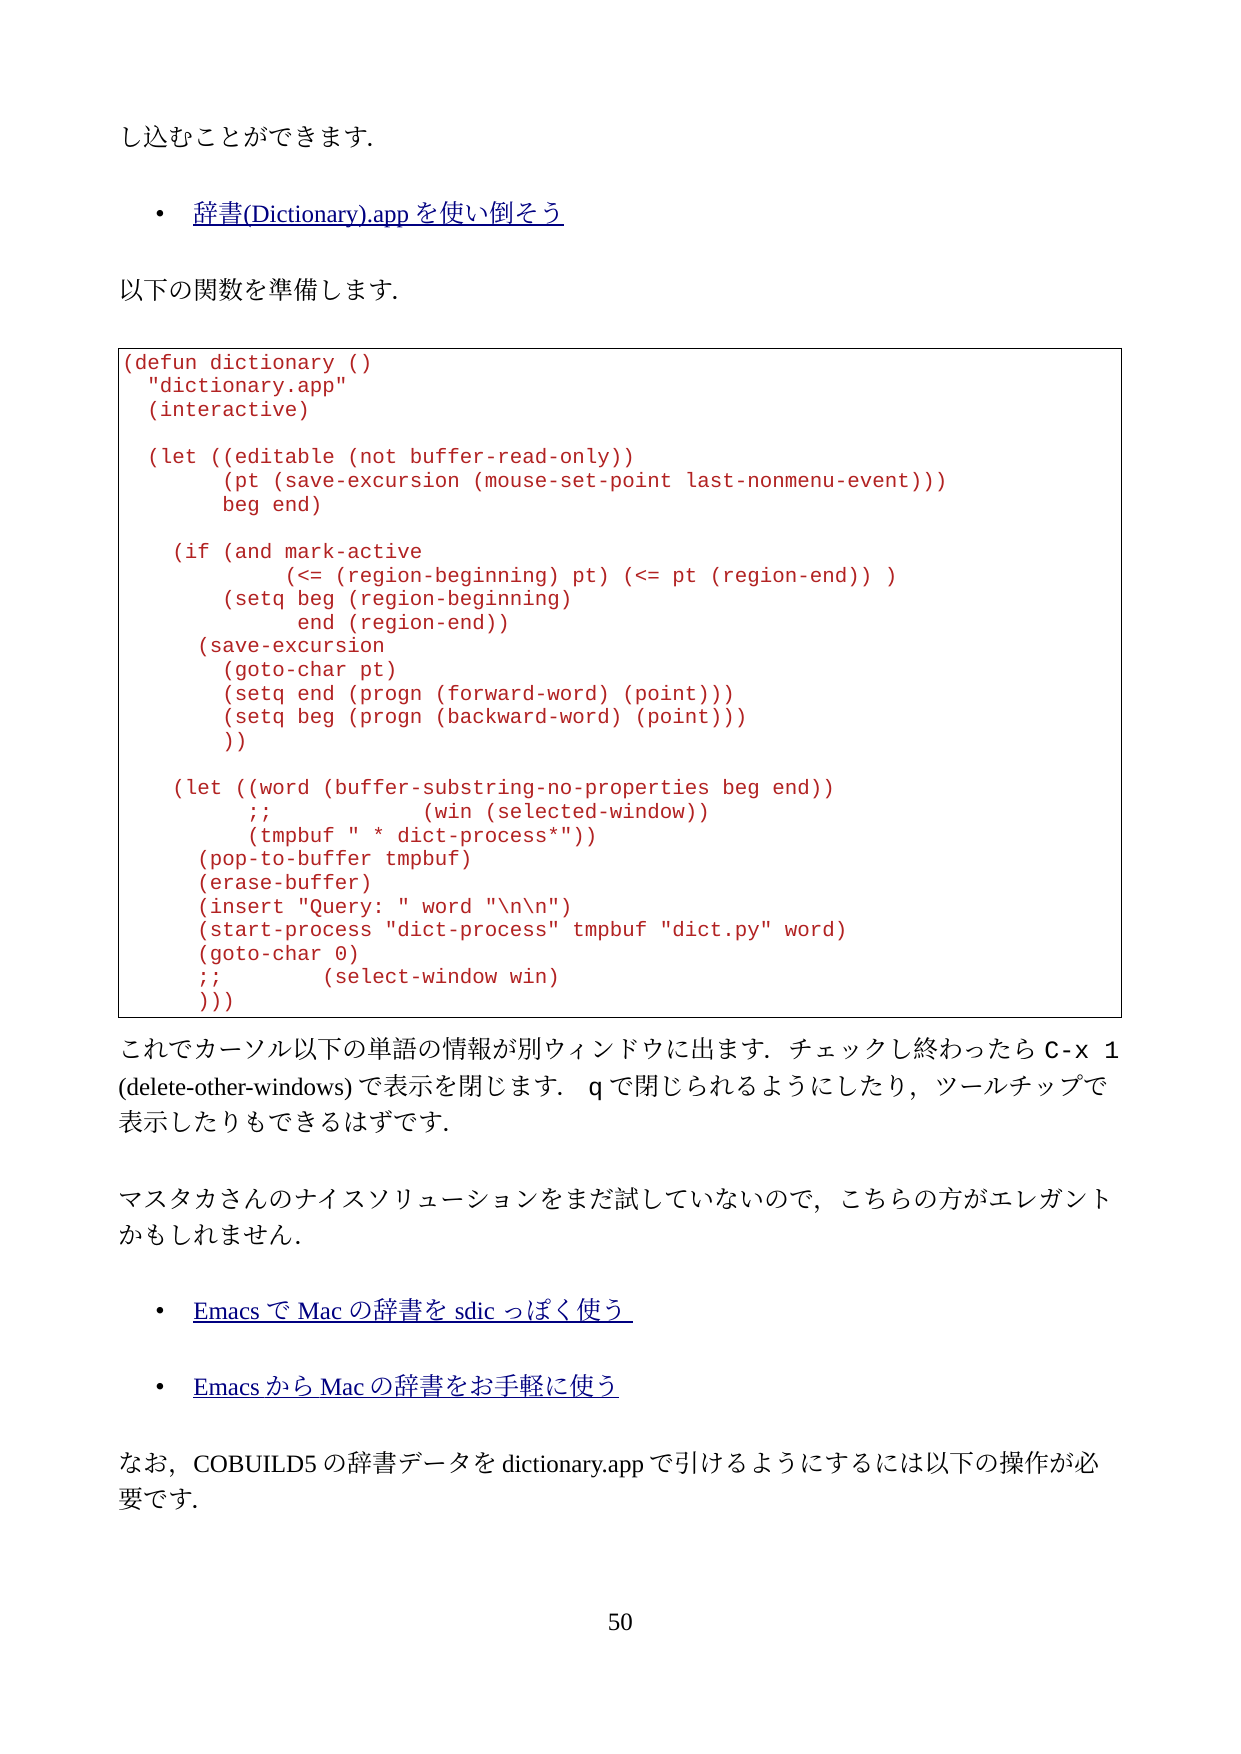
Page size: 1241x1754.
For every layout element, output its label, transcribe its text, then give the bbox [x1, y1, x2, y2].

text beg end) [119, 490, 1121, 513]
text (setq beg (region-beginning) [119, 584, 1121, 608]
text マスタカさんのナイスソリューションをまだ試していないので，こちらの方がエレガントかもしれません． [118, 1180, 1122, 1281]
text (pop-to-buffer tmpbuf) [119, 844, 1121, 868]
text (<= (region-beginning) pt) (<= pt (region-end)) ) [119, 561, 1121, 584]
text (let ((editable (not buffer-read-only)) [119, 442, 1121, 466]
text ))) [119, 986, 1121, 1017]
text )) [119, 726, 1121, 750]
text (let ((word (buffer-substring-no-properties beg end)) [119, 773, 1121, 797]
text (tmpbuf " * dict-process*")) [119, 821, 1121, 844]
text (save-excursion [119, 632, 1121, 655]
text ;; (select-window win) [119, 963, 1121, 986]
text (goto-char 0) [119, 939, 1121, 963]
text (insert "Query: " word "\n\n") [119, 892, 1121, 915]
list EmacsからMacの辞書をお手軽に使う [156, 1368, 1122, 1431]
text (if (and mark-active [119, 537, 1121, 561]
text (interactive) [119, 395, 1121, 419]
text (setq beg (progn (backward-word) (point))) [119, 702, 1121, 726]
text (defun dictionary () [119, 349, 1121, 371]
text end (region-end)) [119, 608, 1121, 632]
text (start-process "dict-process" tmpbuf "dict.py" word) [119, 915, 1121, 939]
list 辞書(Dictionary).appを使い倒そう [156, 195, 1122, 258]
text (setq end (progn (forward-word) (point))) [119, 679, 1121, 702]
text これでカーソル以下の単語の情報が別ウィンドウに出ます．チェックし終わったら C-x 1 (delete-other-windows) で表示を閉じます． q で閉じられるようにしたり，ツールチップで表示したりもできるはずです． [118, 1030, 1122, 1167]
text ;; (win (selected-window)) [119, 797, 1121, 821]
text なお，COBUILD5の辞書データをdictionary.appで引けるようにするには以下の操作が必要です． [118, 1444, 1122, 1544]
text "dictionary.app" [119, 371, 1121, 395]
text 以下の関数を準備します． [118, 271, 1122, 335]
text し込むことができます． [118, 118, 1122, 183]
text (goto-char pt) [119, 655, 1121, 679]
text (pt (save-excursion (mouse-set-point last-nonmenu-event))) [119, 466, 1121, 490]
text (erase-buffer) [119, 868, 1121, 892]
list Emacs で Mac の辞書を sdic っぽく使う [156, 1293, 1122, 1356]
